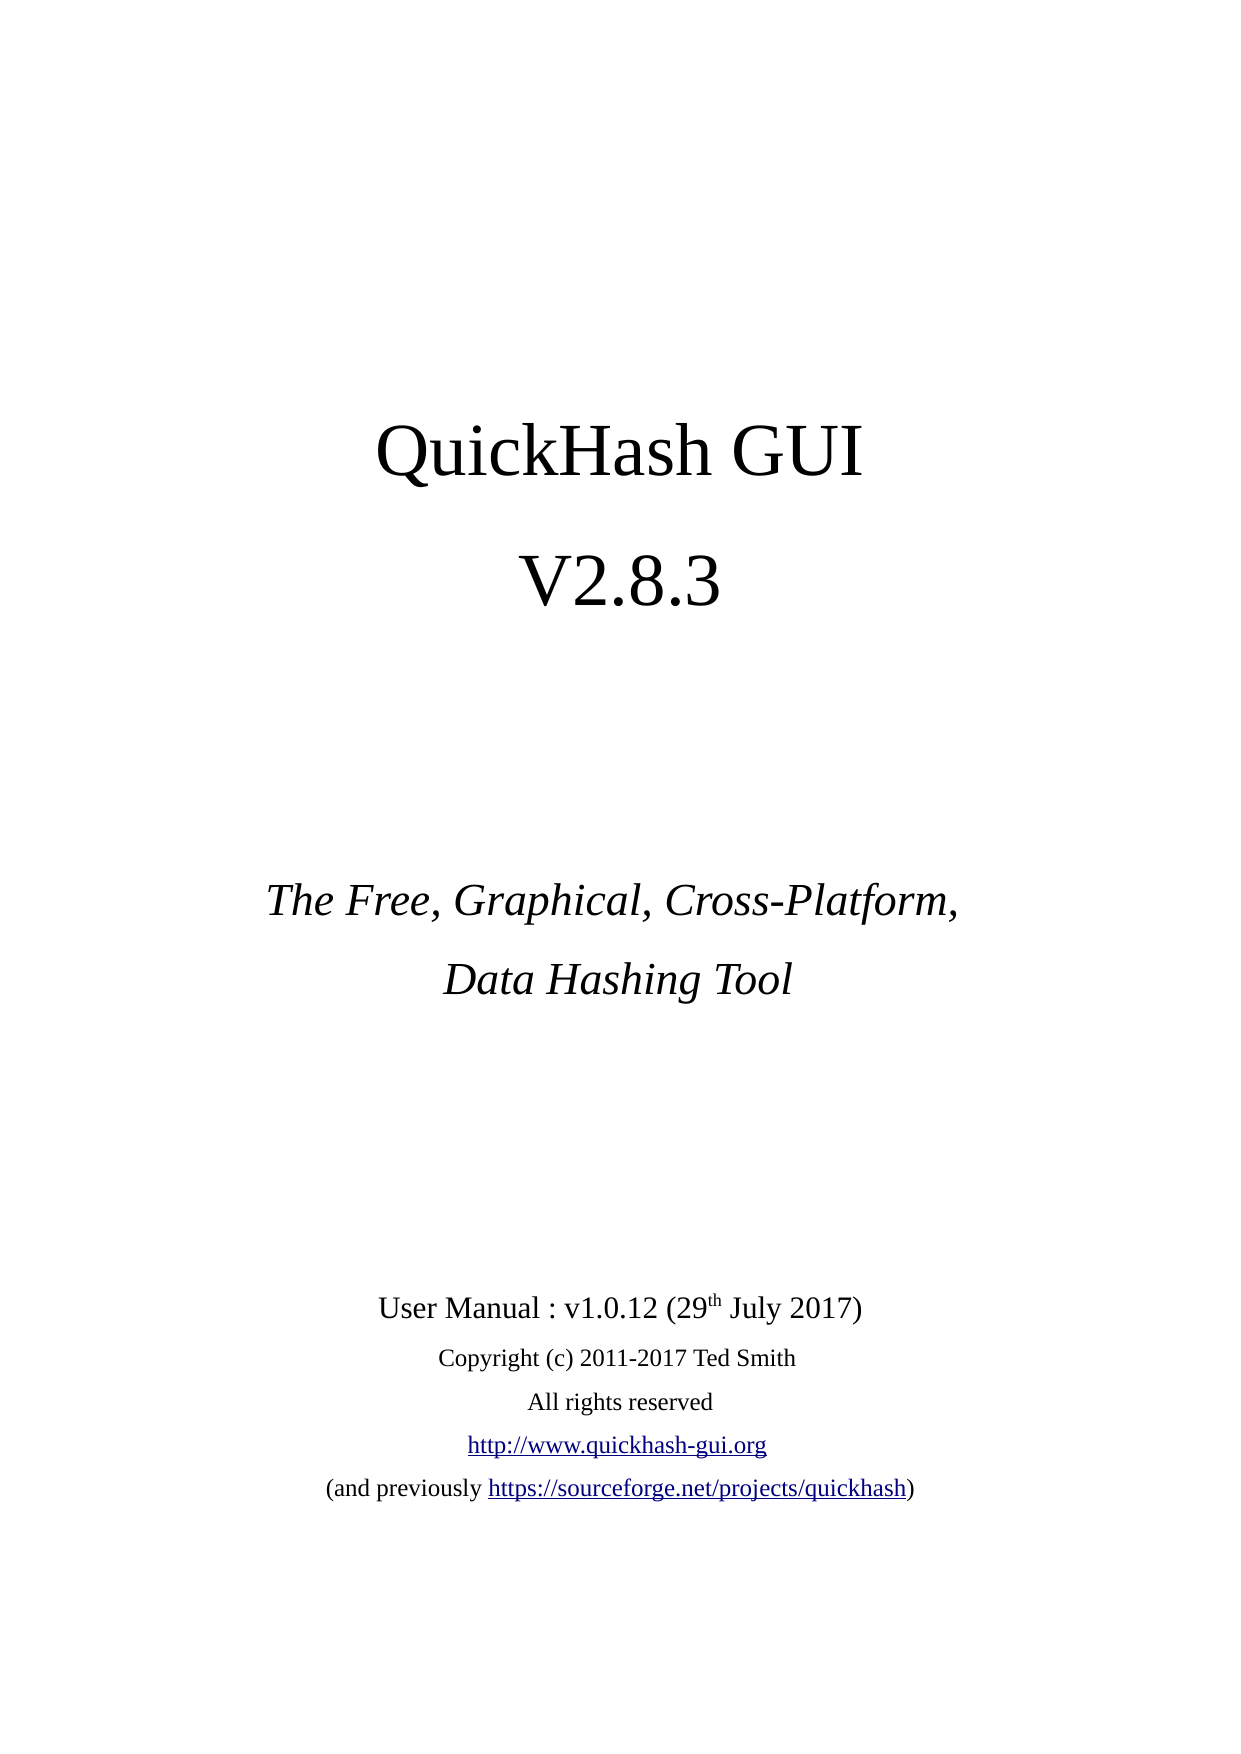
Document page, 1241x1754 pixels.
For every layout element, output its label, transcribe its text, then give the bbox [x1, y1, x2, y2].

text All rights reserved [118, 1387, 1122, 1415]
text Copyright (c) 2011-2017 Ted Smith [118, 1343, 1122, 1372]
text http://www.quickhash-gui.org [118, 1430, 1122, 1458]
text User Manual : v1.0.12 (29th July 2017) [118, 1290, 1122, 1326]
text (and previously https://sourceforge.net/projects/quickhash) [118, 1473, 1122, 1502]
text The Free, Graphical, Cross-Platform, [118, 873, 1122, 926]
text Data Hashing Tool [118, 952, 1122, 1004]
text QuickHash GUI [118, 406, 1122, 492]
text V2.8.3 [118, 535, 1122, 621]
